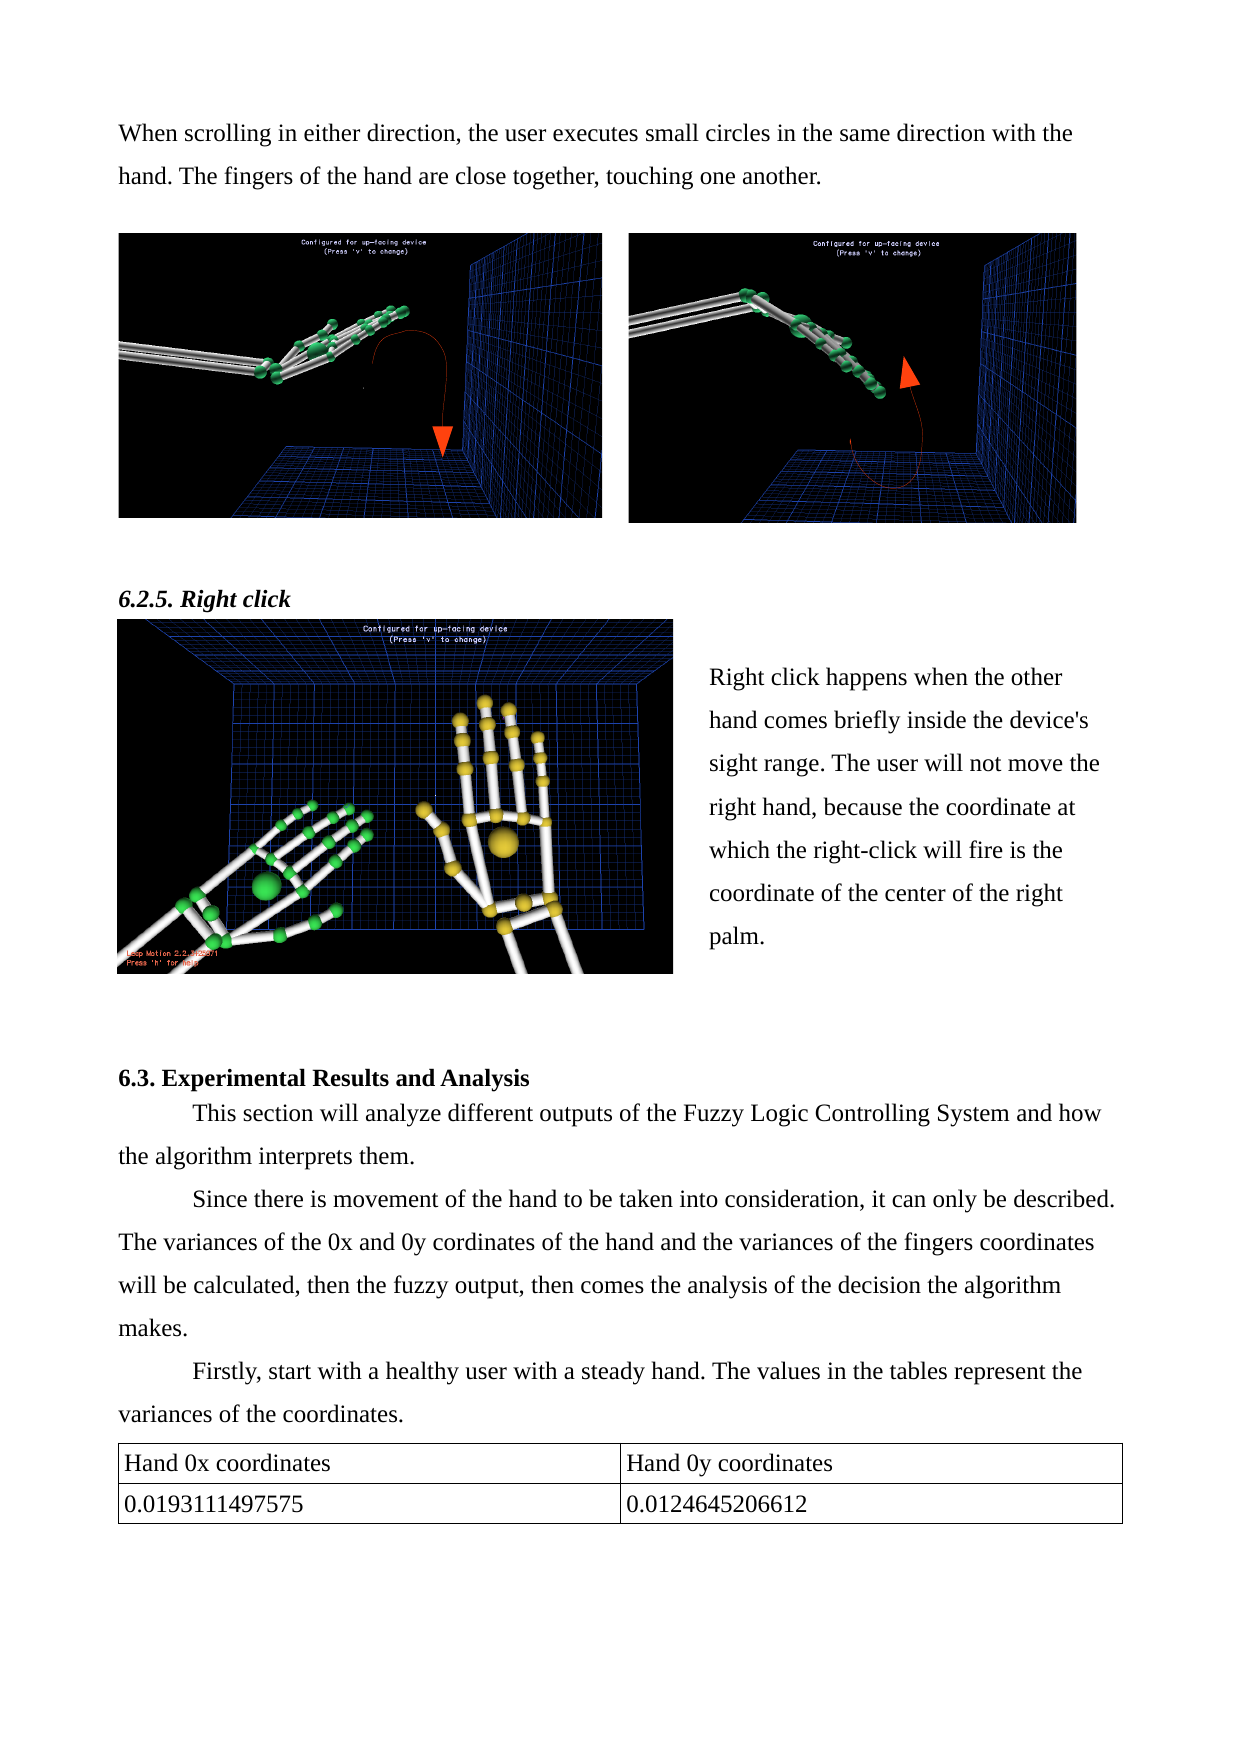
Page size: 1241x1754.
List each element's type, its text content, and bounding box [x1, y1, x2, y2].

table_cell 0.0124645206612 [621, 1484, 1122, 1523]
picture [118, 233, 603, 518]
table_cell 0.0193111497575 [119, 1484, 620, 1523]
text palm. [674, 921, 1122, 950]
subtitle 6.3. Experimental Results and Analysis [118, 1063, 1122, 1091]
text Firstly, start with a healthy user with a steady hand. The values in the tables represent the variances of the coordinates. [118, 1356, 1122, 1428]
text right hand, because the coordinate at [674, 792, 1122, 820]
subtitle 6.2.5. Right click [118, 584, 1122, 613]
text sight range. The user will not move the [674, 748, 1122, 777]
picture [117, 619, 674, 974]
picture [628, 233, 1077, 523]
table_header Hand 0y coordinates [621, 1444, 1122, 1483]
text This section will analyze different outputs of the Fuzzy Logic Controlling System and how the algorithm interprets them. [118, 1098, 1122, 1169]
text which the right-click will fire is the [674, 835, 1122, 863]
text coordinate of the center of the right [674, 878, 1122, 907]
text hand comes briefly inside the device's [674, 705, 1122, 734]
text Since there is movement of the hand to be taken into consideration, it can only be described. The variances of the 0x and 0y cordinates of the hand and the variances of the fingers coordinates will be calculated, then the fuzzy output, then comes the analysis of the decision the algorithm makes. [118, 1184, 1122, 1342]
text When scrolling in either direction, the user executes small circles in the same direction with the hand. The fingers of the hand are close together, touching one another. [118, 118, 1122, 190]
table_header Hand 0x coordinates [119, 1444, 620, 1483]
text Right click happens when the other [674, 662, 1122, 691]
